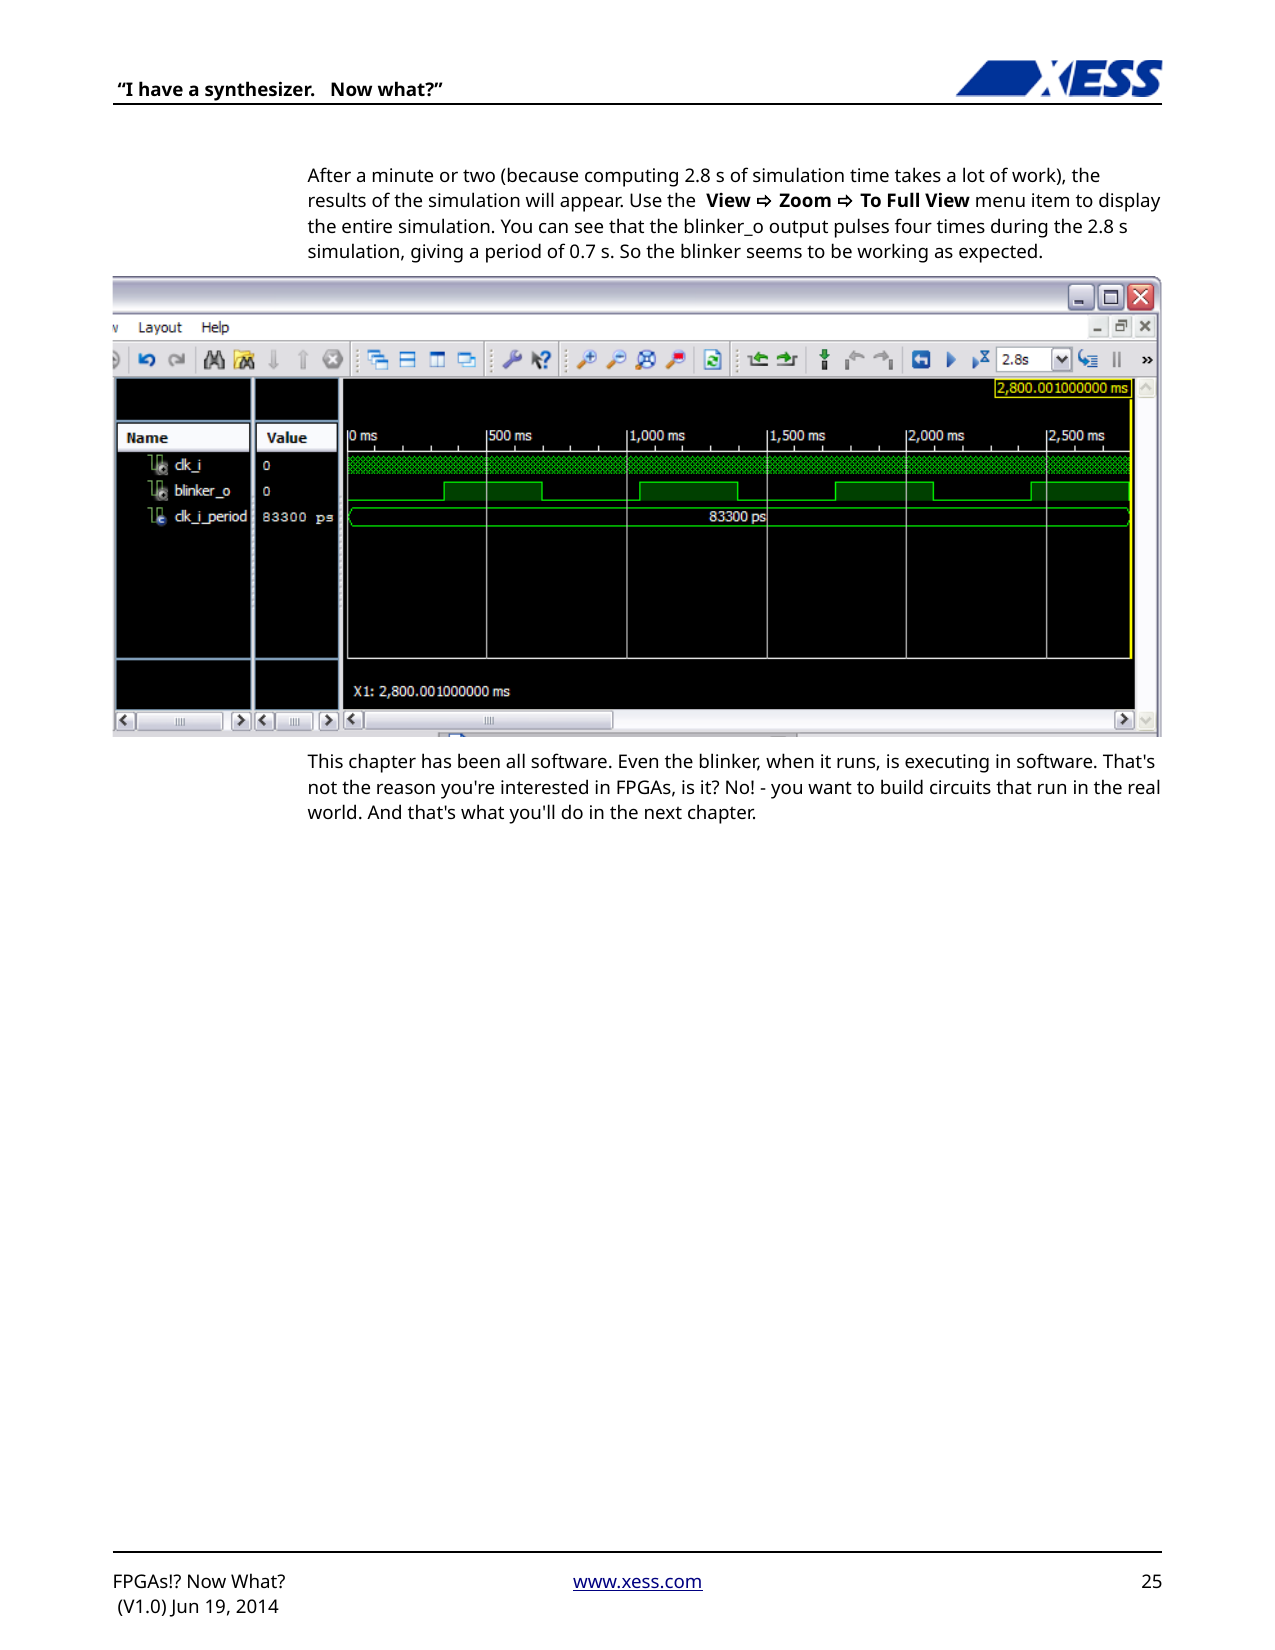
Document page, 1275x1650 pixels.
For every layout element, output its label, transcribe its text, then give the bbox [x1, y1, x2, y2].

picture [112, 276, 1162, 737]
picture [955, 60, 1163, 97]
text After a minute or two (because computing 2.8 s of simulation time takes a lot of work), the results of the simulation will appear. Use the View  Zoom  To Full View menu item to display the entire simulation. You can see that the blinker_o output pulses four times during the 2.8 s simulation, giving a period of 0.7 s. So the blinker seems to be working as expected. [307, 162, 1162, 264]
text This chapter has been all software. Even the blinker, when it runs, is executing in software. That's not the reason you're interested in FPGAs, is it? No! - you want to build circuits that run in the real world. And that's what you'll do in the next chapter. [307, 749, 1162, 825]
